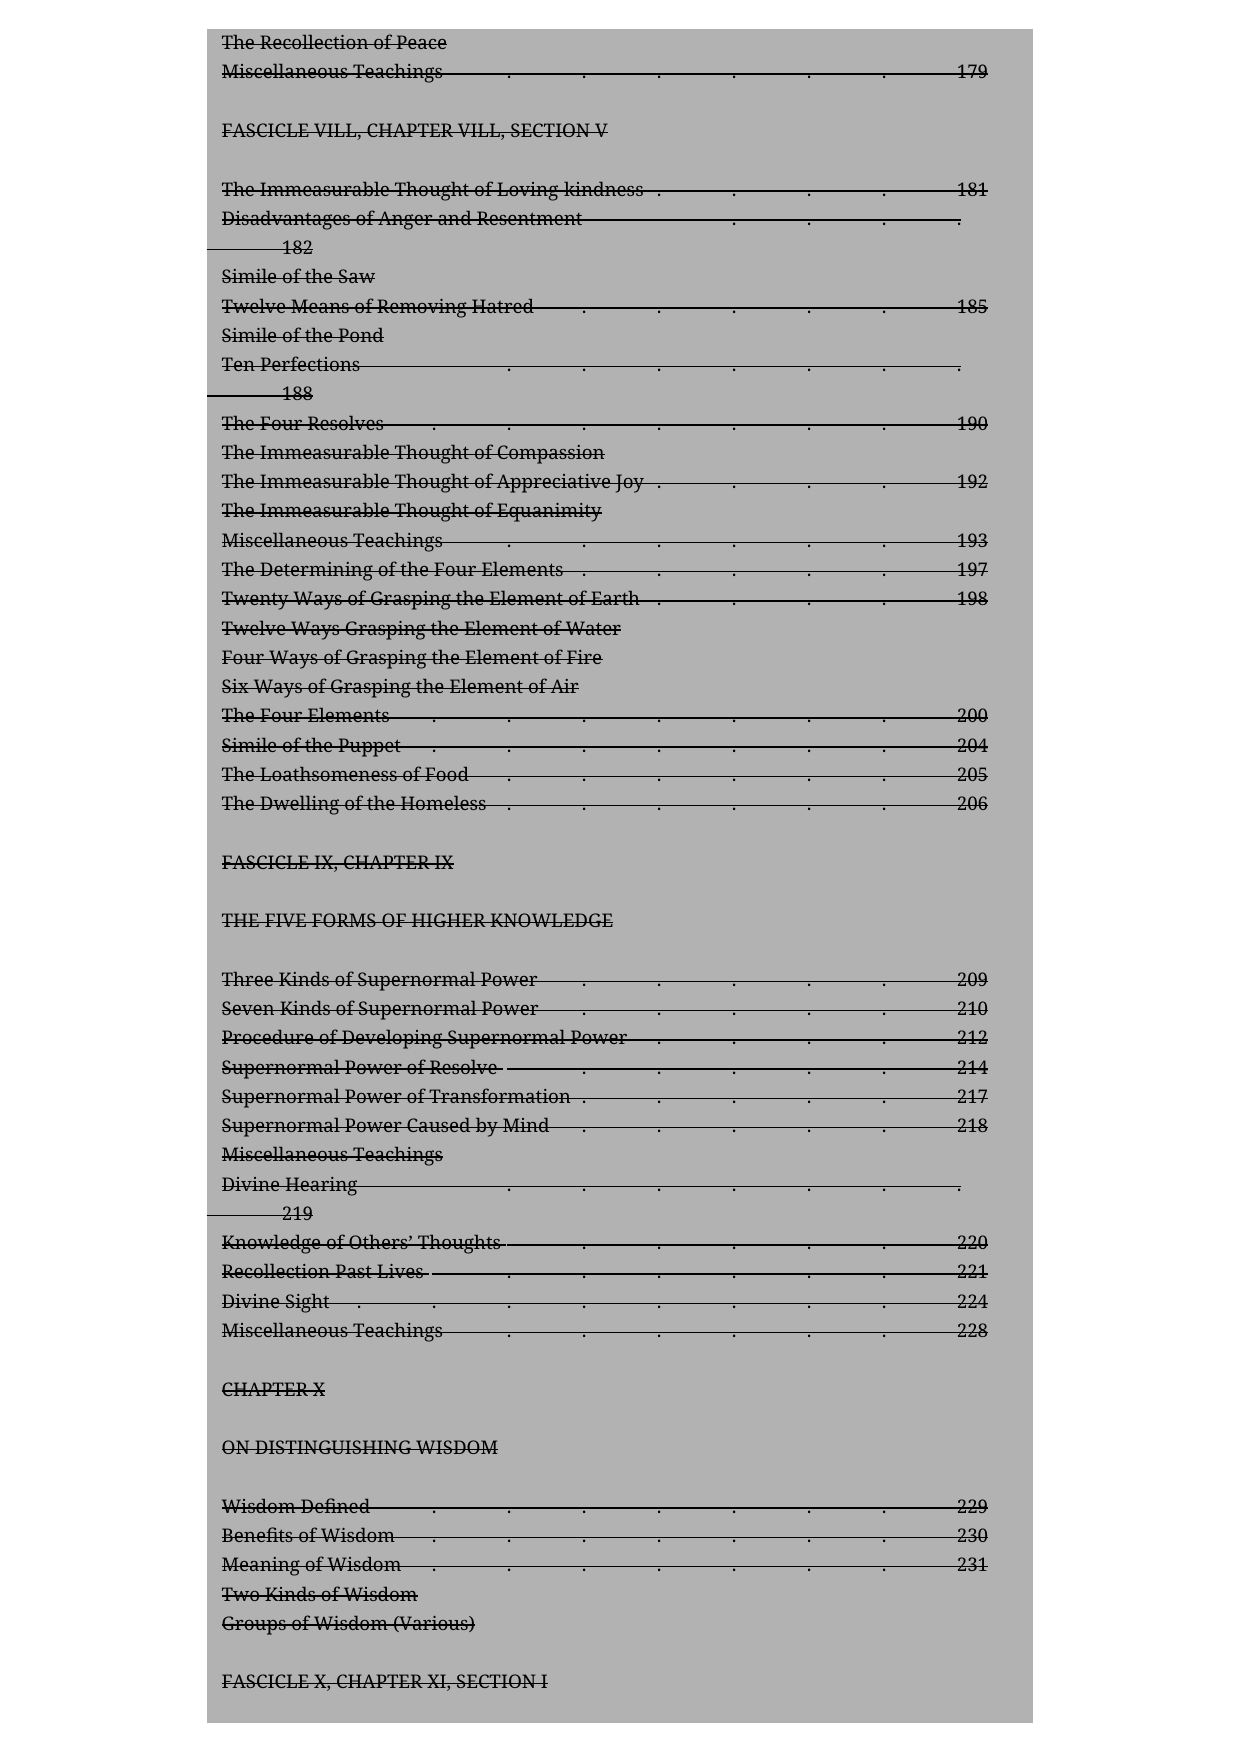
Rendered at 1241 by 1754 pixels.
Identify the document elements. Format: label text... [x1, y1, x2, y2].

text Knowledge of Others’ Thoughts . . . . . 220 [207, 1229, 1033, 1255]
text Miscellaneous Teachings [207, 1142, 1033, 1167]
text The Immeasurable Thought of Appreciative Joy . . . . 192 [207, 468, 1033, 494]
text The Four Resolves . . . . . . . 190 [207, 410, 1033, 436]
text Divine Sight . . . . . . . . 224 [207, 1288, 1033, 1314]
text Simile of the Puppet . . . . . . . 204 [207, 732, 1033, 757]
text The Four Elements . . . . . . . 200 [207, 703, 1033, 728]
text Supernormal Power of Transformation . . . . . 217 [207, 1083, 1033, 1109]
text The Recollection of Peace [207, 29, 1033, 55]
text Supernormal Power Caused by Mind . . . . . 218 [207, 1112, 1033, 1138]
text Seven Kinds of Supernormal Power . . . . . 210 [207, 995, 1033, 1021]
text FASCICLE VILL, CHAPTER VILL, SECTION V [207, 117, 1033, 143]
text The Immeasurable Thought of Compassion [207, 439, 1033, 465]
text Simile of the Pond [207, 322, 1033, 348]
text FASCICLE IX, CHAPTER IX [207, 849, 1033, 874]
text The Determining of the Four Elements . . . . . 197 [207, 556, 1033, 582]
text Disadvantages of Anger and Resentment . . . . 182 [207, 205, 1033, 260]
text Procedure of Developing Supernormal Power . . . . 212 [207, 1025, 1033, 1050]
text Two Kinds of Wisdom [207, 1581, 1033, 1606]
text Simile of the Saw [207, 264, 1033, 289]
text Twenty Ways of Grasping the Element of Earth . . . . 198 [207, 586, 1033, 611]
text Divine Hearing . . . . . . . 219 [207, 1171, 1033, 1226]
text Twelve Means of Removing Hatred . . . . . 185 [207, 293, 1033, 318]
text Miscellaneous Teachings . . . . . . 179 [207, 59, 1033, 84]
text Miscellaneous Teachings . . . . . . 228 [207, 1317, 1033, 1343]
text THE FIVE FORMS OF HIGHER KNOWLEDGE [207, 908, 1033, 933]
text Wisdom Defined . . . . . . . 229 [207, 1493, 1033, 1518]
text Ten Perfections . . . . . . . 188 [207, 351, 1033, 406]
text The Loathsomeness of Food . . . . . . 205 [207, 761, 1033, 787]
text Meaning of Wisdom . . . . . . . 231 [207, 1552, 1033, 1577]
text The Dwelling of the Homeless . . . . . . 206 [207, 791, 1033, 816]
text Six Ways of Grasping the Element of Air [207, 673, 1033, 699]
text Three Kinds of Supernormal Power . . . . . 209 [207, 966, 1033, 992]
text The Immeasurable Thought of Loving-kindness . . . . 181 [207, 176, 1033, 201]
text FASCICLE X, CHAPTER XI, SECTION I [207, 1669, 1033, 1694]
text Four Ways of Grasping the Element of Fire [207, 644, 1033, 670]
text Supernormal Power of Resolve . . . . . 214 [207, 1054, 1033, 1079]
text Miscellaneous Teachings . . . . . . 193 [207, 527, 1033, 553]
text Recollection Past Lives . . . . . . 221 [207, 1259, 1033, 1284]
text CHAPTER X [207, 1376, 1033, 1401]
text Twelve Ways Grasping the Element of Water [207, 615, 1033, 640]
text ON DISTINGUISHING WISDOM [207, 1434, 1033, 1460]
text The Immeasurable Thought of Equanimity [207, 498, 1033, 523]
text Groups of Wisdom (Various) [207, 1610, 1033, 1636]
text Benefits of Wisdom . . . . . . . 230 [207, 1522, 1033, 1548]
